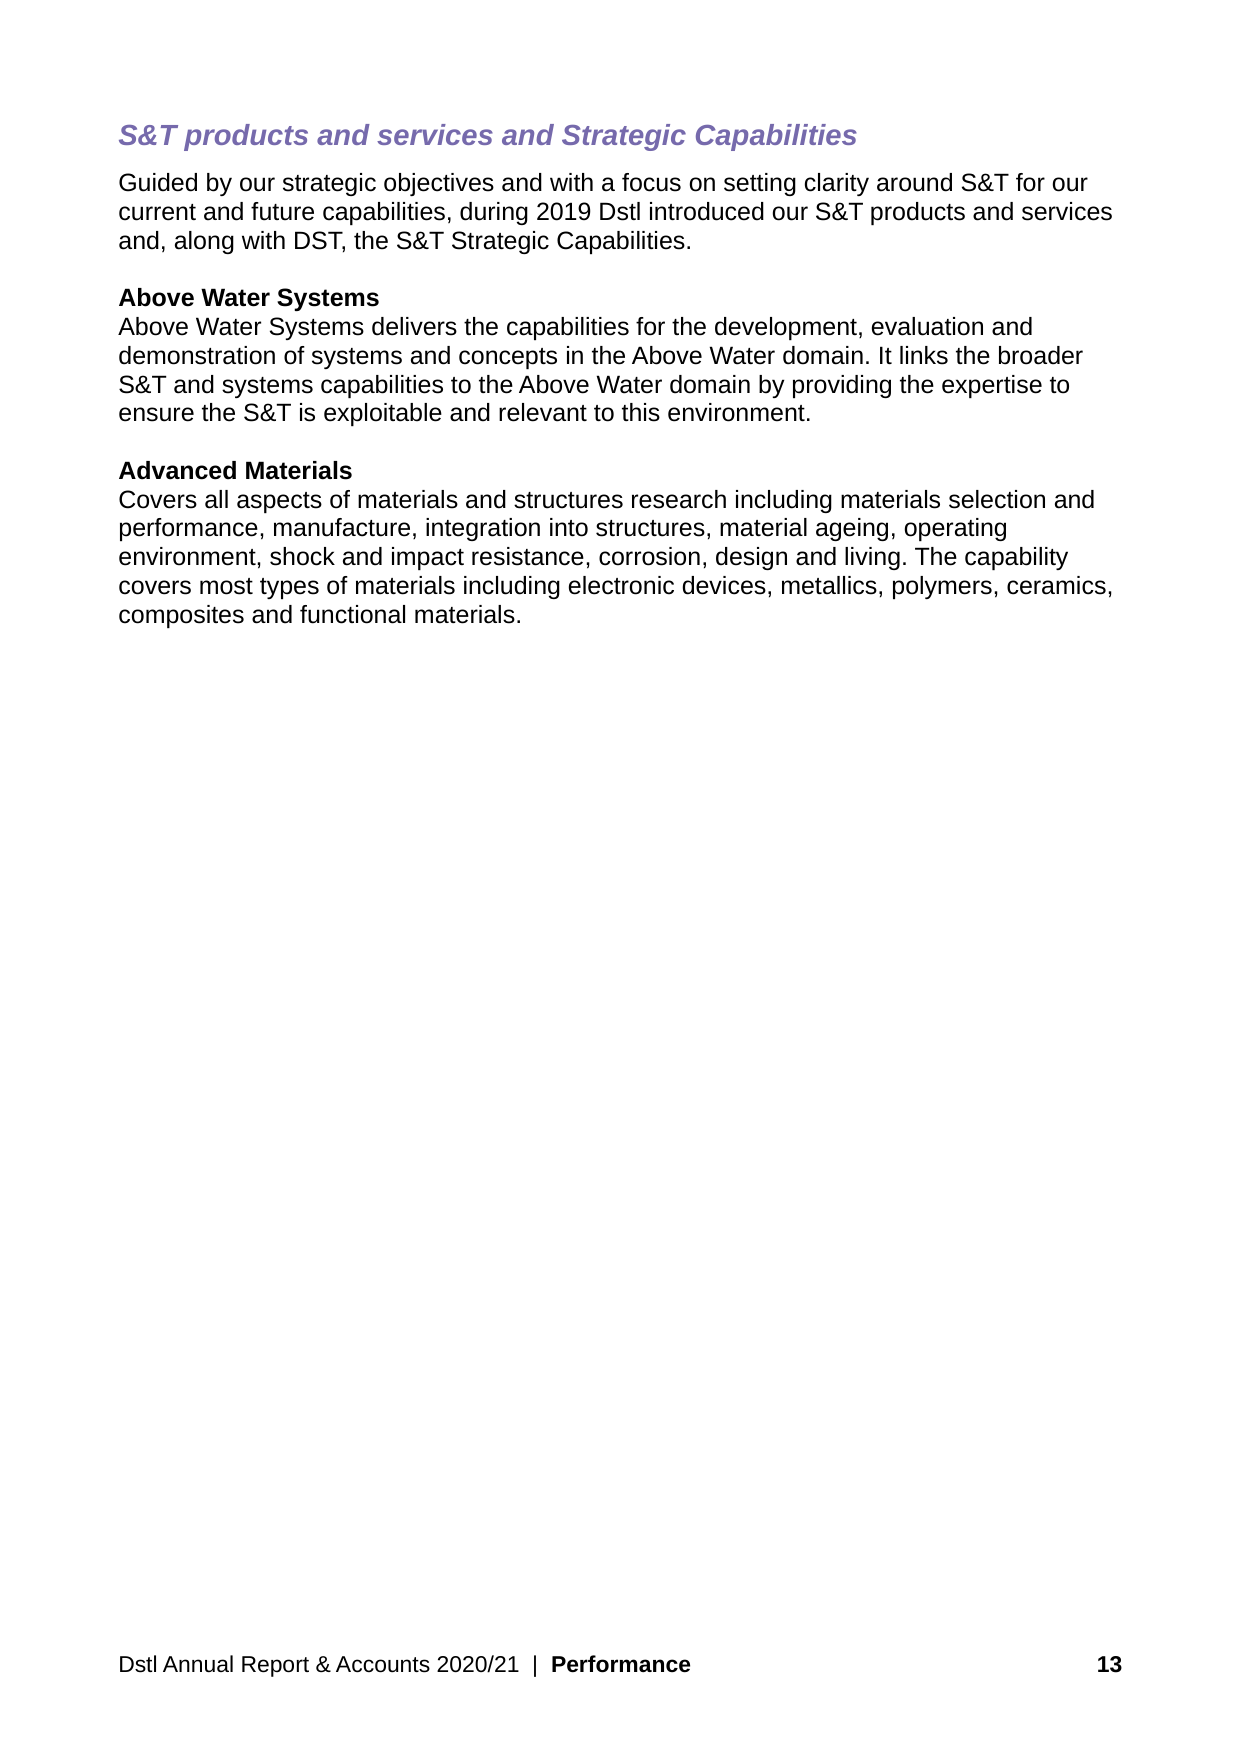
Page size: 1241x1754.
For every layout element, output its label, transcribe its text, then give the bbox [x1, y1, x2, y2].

text Advanced Materials [118, 456, 1122, 485]
text Guided by our strategic objectives and with a focus on setting clarity around S&T for our current and future capabilities, during 2019 Dstl introduced our S&T products and services and, along with DST, the S&T Strategic Capabilities. [118, 168, 1122, 255]
subtitle S&T products and services and Strategic Capabilities [118, 118, 1122, 152]
text Covers all aspects of materials and structures research including materials selection and performance, manufacture, integration into structures, material ageing, operating environment, shock and impact resistance, corrosion, design and living. The capability covers most types of materials including electronic devices, metallics, polymers, ceramics, composites and functional materials. [118, 485, 1122, 628]
text Above Water Systems delivers the capabilities for the development, evaluation and demonstration of systems and concepts in the Above Water domain. It links the broader S&T and systems capabilities to the Above Water domain by providing the expertise to ensure the S&T is exploitable and relevant to this environment. [118, 312, 1122, 427]
text Above Water Systems [118, 283, 1122, 312]
